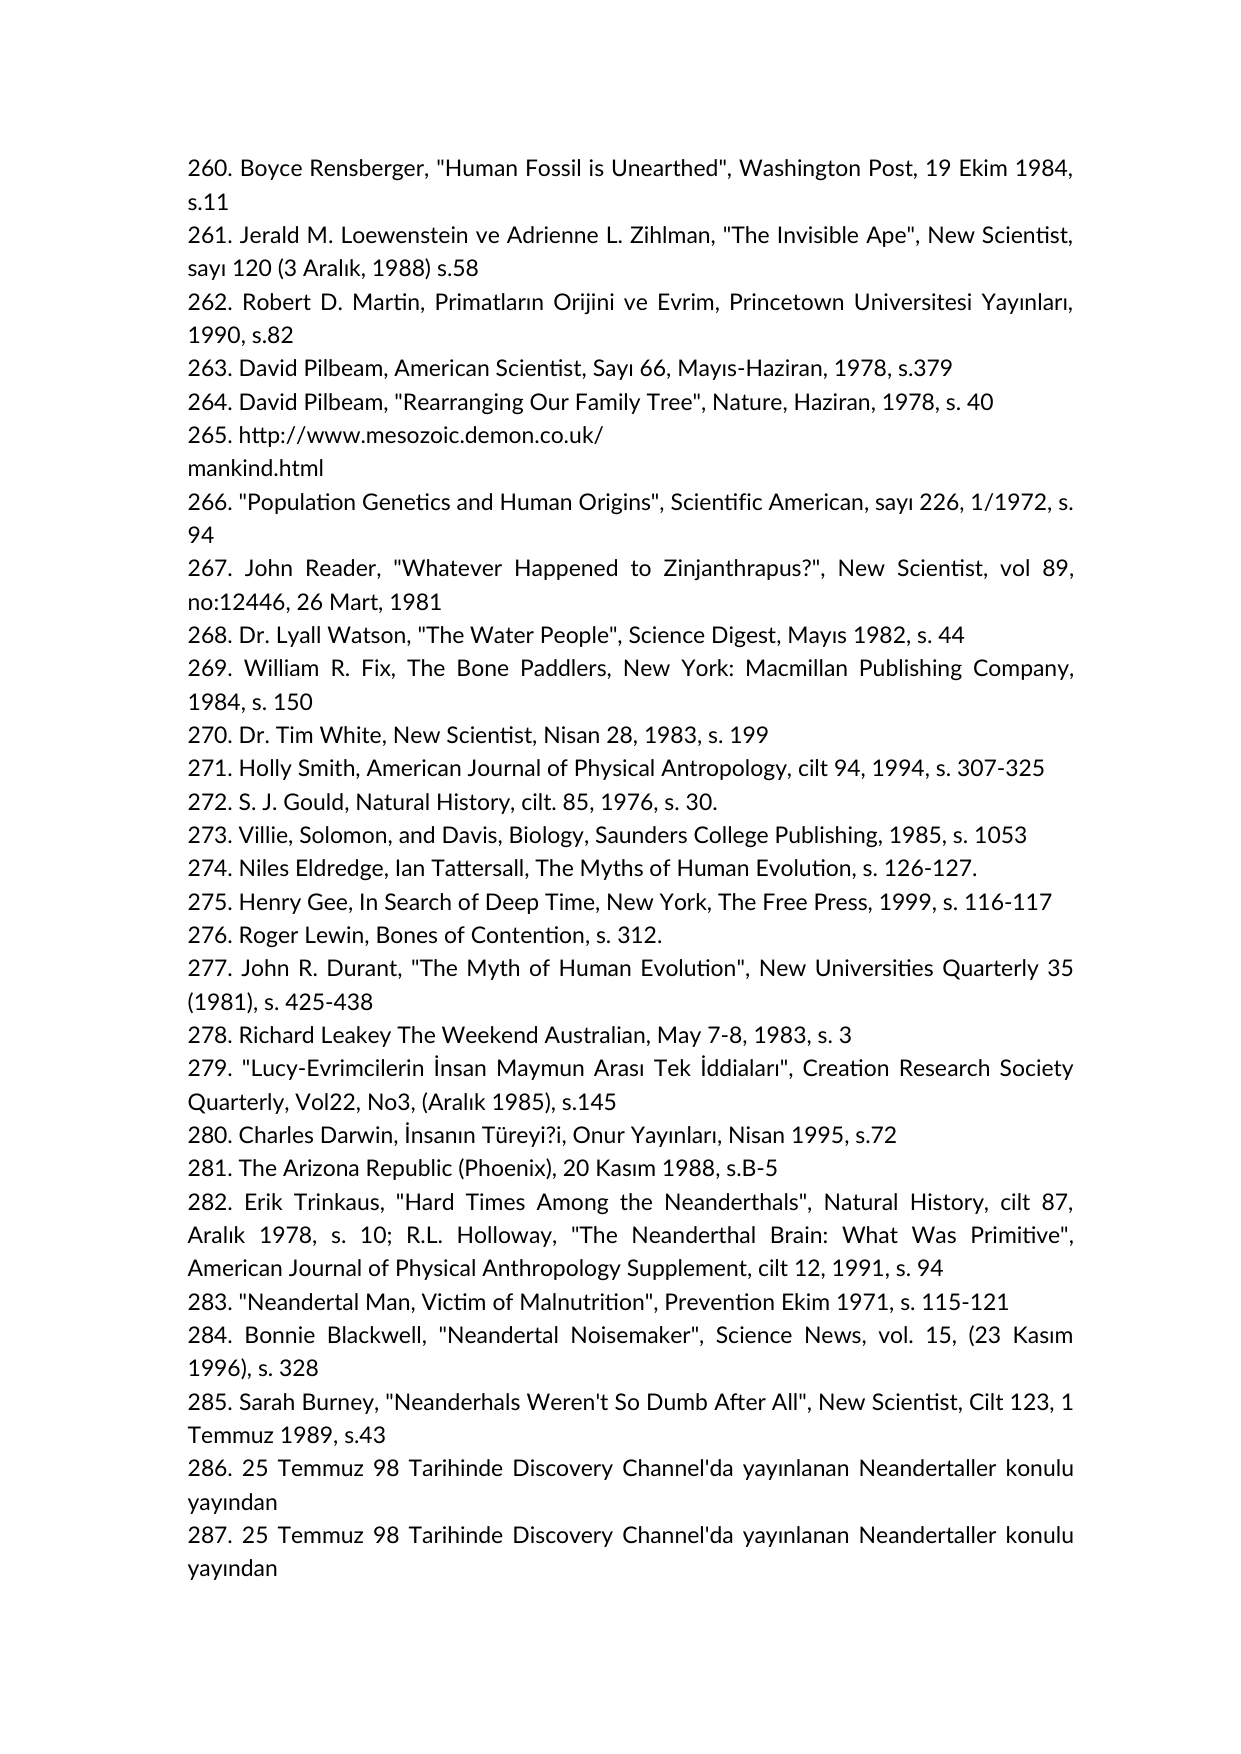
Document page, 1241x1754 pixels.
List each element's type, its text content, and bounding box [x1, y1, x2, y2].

text 261. Jerald M. Loewenstein ve Adrienne L. Zihlman, "The Invisible Ape", New Scientist, sayı 120 (3 Aralık, 1988) s.58 [187, 217, 1075, 283]
text 282. Erik Trinkaus, "Hard Times Among the Neanderthals", Natural History, cilt 87, Aralık 1978, s. 10; R.L. Holloway, "The Neanderthal Brain: What Was Primitive", American Journal of Physical Anthropology Supplement, cilt 12, 1991, s. 94 [187, 1183, 1075, 1283]
text 271. Holly Smith, American Journal of Physical Antropology, cilt 94, 1994, s. 307-325 [187, 750, 1075, 783]
text mankind.html [187, 450, 1075, 483]
text 286. 25 Temmuz 98 Tarihinde Discovery Channel'da yayınlanan Neandertaller konulu yayından [187, 1450, 1075, 1517]
text 279. "Lucy-Evrimcilerin İnsan Maymun Arası Tek İddiaları", Creation Research Society Quarterly, Vol22, No3, (Aralık 1985), s.145 [187, 1050, 1075, 1117]
text 278. Richard Leakey The Weekend Australian, May 7-8, 1983, s. 3 [187, 1017, 1075, 1050]
text 267. John Reader, "Whatever Happened to Zinjanthrapus?", New Scientist, vol 89, no:12446, 26 Mart, 1981 [187, 550, 1075, 617]
text 284. Bonnie Blackwell, "Neandertal Noisemaker", Science News, vol. 15, (23 Kasım 1996), s. 328 [187, 1317, 1075, 1383]
text 274. Niles Eldredge, Ian Tattersall, The Myths of Human Evolution, s. 126-127. [187, 850, 1075, 883]
text 262. Robert D. Martin, Primatların Orijini ve Evrim, Princetown Universitesi Yayınları, 1990, s.82 [187, 283, 1075, 350]
text 281. The Arizona Republic (Phoenix), 20 Kasım 1988, s.B-5 [187, 1150, 1075, 1183]
text 269. William R. Fix, The Bone Paddlers, New York: Macmillan Publishing Company, 1984, s. 150 [187, 650, 1075, 717]
text 280. Charles Darwin, İnsanın Türeyi?i, Onur Yayınları, Nisan 1995, s.72 [187, 1117, 1075, 1150]
text 283. "Neandertal Man, Victim of Malnutrition", Prevention Ekim 1971, s. 115-121 [187, 1283, 1075, 1317]
text 277. John R. Durant, "The Myth of Human Evolution", New Universities Quarterly 35 (1981), s. 425-438 [187, 950, 1075, 1017]
text 260. Boyce Rensberger, "Human Fossil is Unearthed", Washington Post, 19 Ekim 1984, s.11 [187, 150, 1075, 217]
text 266. "Population Genetics and Human Origins", Scientific American, sayı 226, 1/1972, s. 94 [187, 483, 1075, 550]
text 273. Villie, Solomon, and Davis, Biology, Saunders College Publishing, 1985, s. 1053 [187, 817, 1075, 850]
text 265. http://www.mesozoic.demon.co.uk/ [187, 417, 1075, 450]
text 272. S. J. Gould, Natural History, cilt. 85, 1976, s. 30. [187, 783, 1075, 817]
text 268. Dr. Lyall Watson, "The Water People", Science Digest, Mayıs 1982, s. 44 [187, 617, 1075, 650]
text 275. Henry Gee, In Search of Deep Time, New York, The Free Press, 1999, s. 116-117 [187, 883, 1075, 917]
text 285. Sarah Burney, "Neanderhals Weren't So Dumb After All", New Scientist, Cilt 123, 1 Temmuz 1989, s.43 [187, 1383, 1075, 1450]
text 287. 25 Temmuz 98 Tarihinde Discovery Channel'da yayınlanan Neandertaller konulu yayından [187, 1517, 1075, 1583]
text 276. Roger Lewin, Bones of Contention, s. 312. [187, 917, 1075, 950]
text 263. David Pilbeam, American Scientist, Sayı 66, Mayıs-Haziran, 1978, s.379 [187, 350, 1075, 383]
text 270. Dr. Tim White, New Scientist, Nisan 28, 1983, s. 199 [187, 717, 1075, 750]
text 264. David Pilbeam, "Rearranging Our Family Tree", Nature, Haziran, 1978, s. 40 [187, 383, 1075, 417]
